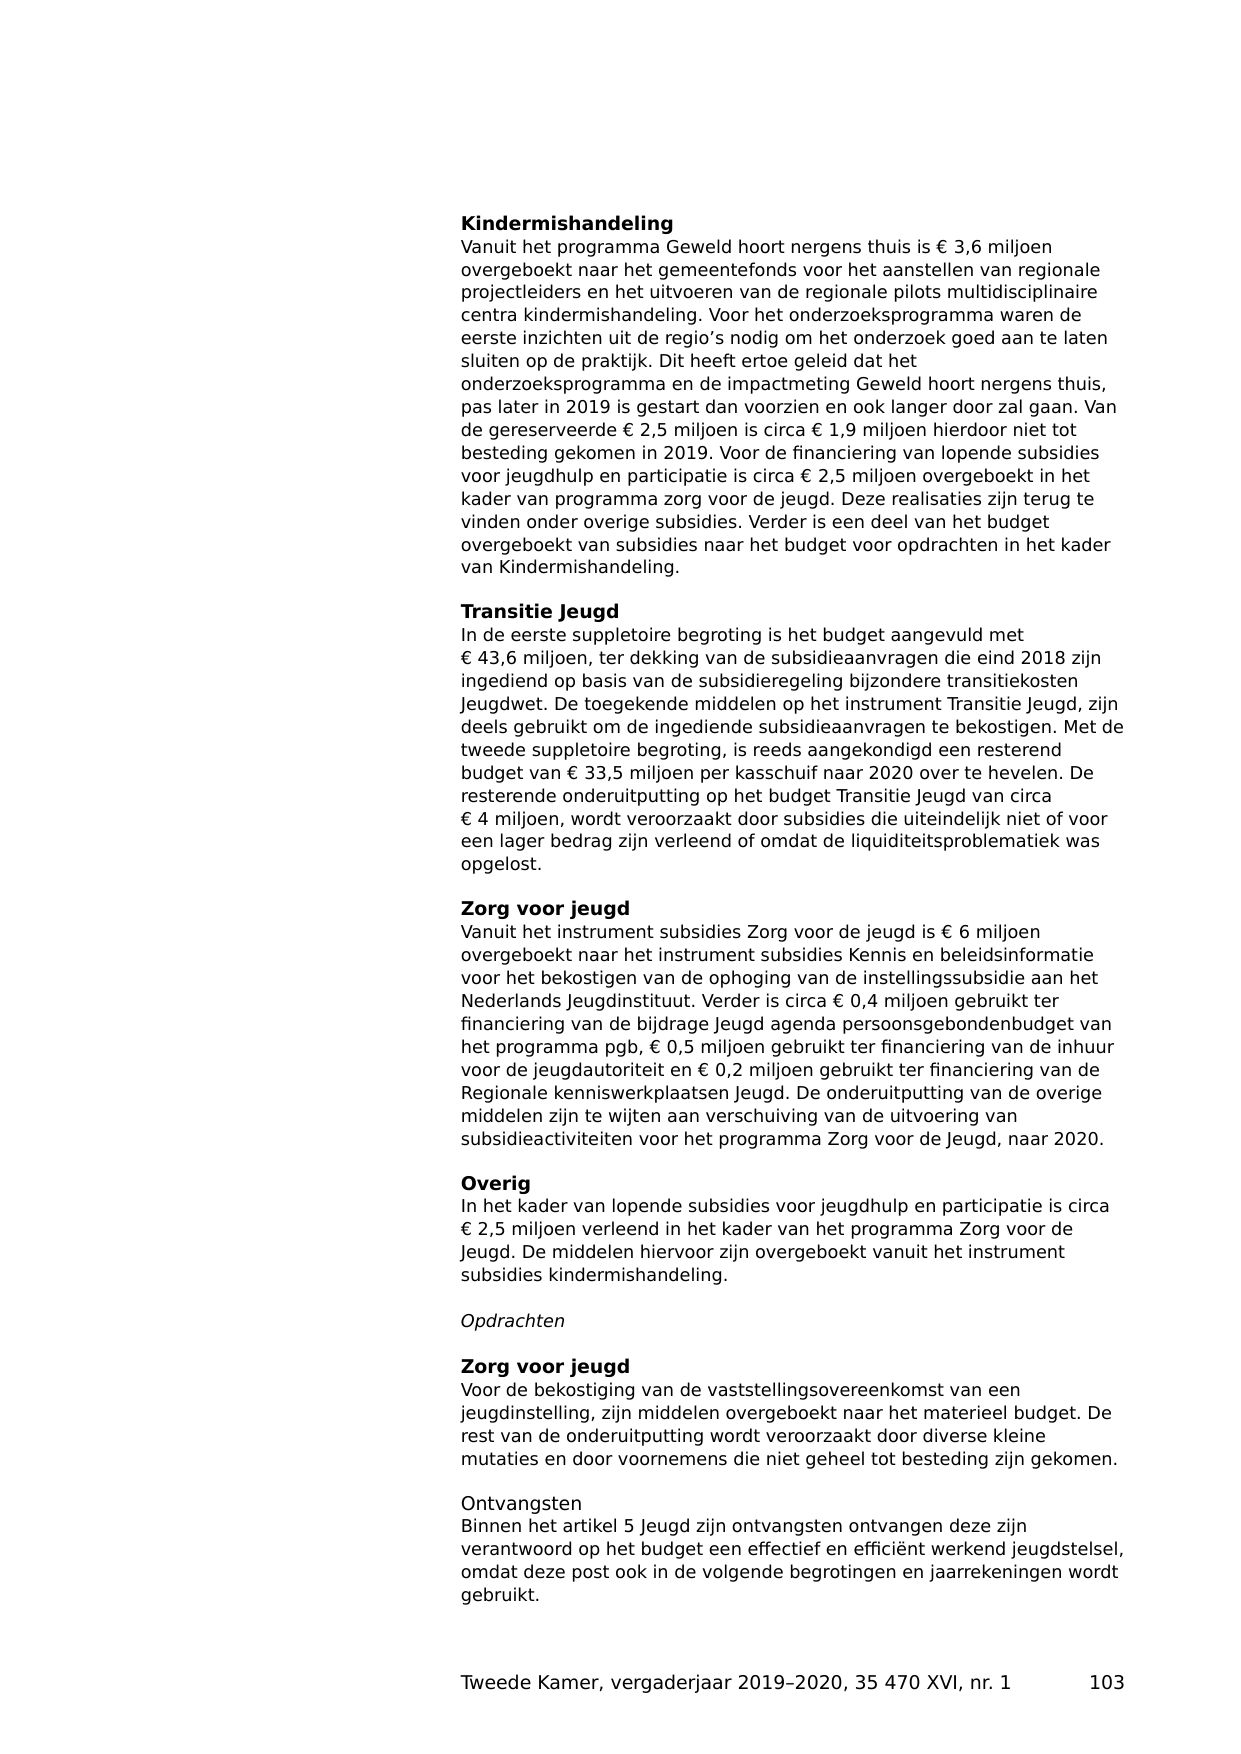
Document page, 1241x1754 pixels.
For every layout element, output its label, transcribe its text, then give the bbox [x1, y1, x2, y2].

text Vanuit het programma Geweld hoort nergens thuis is € 3,6 miljoen overgeboekt naar het gemeentefonds voor het aanstellen van regionale projectleiders en het uitvoeren van de regionale pilots multidisciplinaire centra kindermishandeling. Voor het onderzoeksprogramma waren de eerste inzichten uit de regio’s nodig om het onderzoek goed aan te laten sluiten op de praktijk. Dit heeft ertoe geleid dat het onderzoeksprogramma en de impactmeting Geweld hoort nergens thuis, pas later in 2019 is gestart dan voorzien en ook langer door zal gaan. Van de gereserveerde € 2,5 miljoen is circa € 1,9 miljoen hierdoor niet tot besteding gekomen in 2019. Voor de financiering van lopende subsidies voor jeugdhulp en participatie is circa € 2,5 miljoen overgeboekt in het kader van programma zorg voor de jeugd. Deze realisaties zijn terug te vinden onder overige subsidies. Verder is een deel van het budget overgeboekt van subsidies naar het budget voor opdrachten in het kader van Kindermishandeling. [461, 235, 1125, 578]
text Voor de bekostiging van de vaststellingsovereenkomst van een jeugdinstelling, zijn middelen overgeboekt naar het materieel budget. De rest van de onderuitputting wordt veroorzaakt door diverse kleine mutaties en door voornemens die niet geheel tot besteding zijn gekomen. [461, 1378, 1125, 1469]
text Vanuit het instrument subsidies Zorg voor de jeugd is € 6 miljoen overgeboekt naar het instrument subsidies Kennis en beleidsinformatie voor het bekostigen van de ophoging van de instellingssubsidie aan het Nederlands Jeugdinstituut. Verder is circa € 0,4 miljoen gebruikt ter financiering van de bijdrage Jeugd agenda persoonsgebondenbudget van het programma pgb, € 0,5 miljoen gebruikt ter financiering van de inhuur voor de jeugdautoriteit en € 0,2 miljoen gebruikt ter financiering van de Regionale kenniswerkplaatsen Jeugd. De onderuitputting van de overige middelen zijn te wijten aan verschuiving van de uitvoering van subsidieactiviteiten voor het programma Zorg voor de Jeugd, naar 2020. [461, 920, 1125, 1149]
text Transitie Jeugd [461, 601, 1125, 623]
text Opdrachten [461, 1309, 1125, 1332]
text Binnen het artikel 5 Jeugd zijn ontvangsten ontvangen deze zijn verantwoord op het budget een effectief en efficiënt werkend jeugdstelsel, omdat deze post ook in de volgende begrotingen en jaarrekeningen wordt gebruikt. [461, 1514, 1125, 1606]
title Ontvangsten [461, 1492, 1125, 1514]
text Zorg voor jeugd [461, 1334, 1125, 1378]
text Overig [461, 1172, 1125, 1194]
text Kindermishandeling [461, 213, 1125, 235]
text In het kader van lopende subsidies voor jeugdhulp en participatie is circa € 2,5 miljoen verleend in het kader van het programma Zorg voor de Jeugd. De middelen hiervoor zijn overgeboekt vanuit het instrument subsidies kindermishandeling. [461, 1194, 1125, 1286]
text In de eerste suppletoire begroting is het budget aangevuld met € 43,6 miljoen, ter dekking van de subsidieaanvragen die eind 2018 zijn ingediend op basis van de subsidieregeling bijzondere transitiekosten Jeugdwet. De toegekende middelen op het instrument Transitie Jeugd, zijn deels gebruikt om de ingediende subsidieaanvragen te bekostigen. Met de tweede suppletoire begroting, is reeds aangekondigd een resterend budget van € 33,5 miljoen per kasschuif naar 2020 over te hevelen. De resterende onderuitputting op het budget Transitie Jeugd van circa € 4 miljoen, wordt veroorzaakt door subsidies die uiteindelijk niet of voor een lager bedrag zijn verleend of omdat de liquiditeitsproblematiek was opgelost. [461, 623, 1125, 875]
text Zorg voor jeugd [461, 898, 1125, 920]
